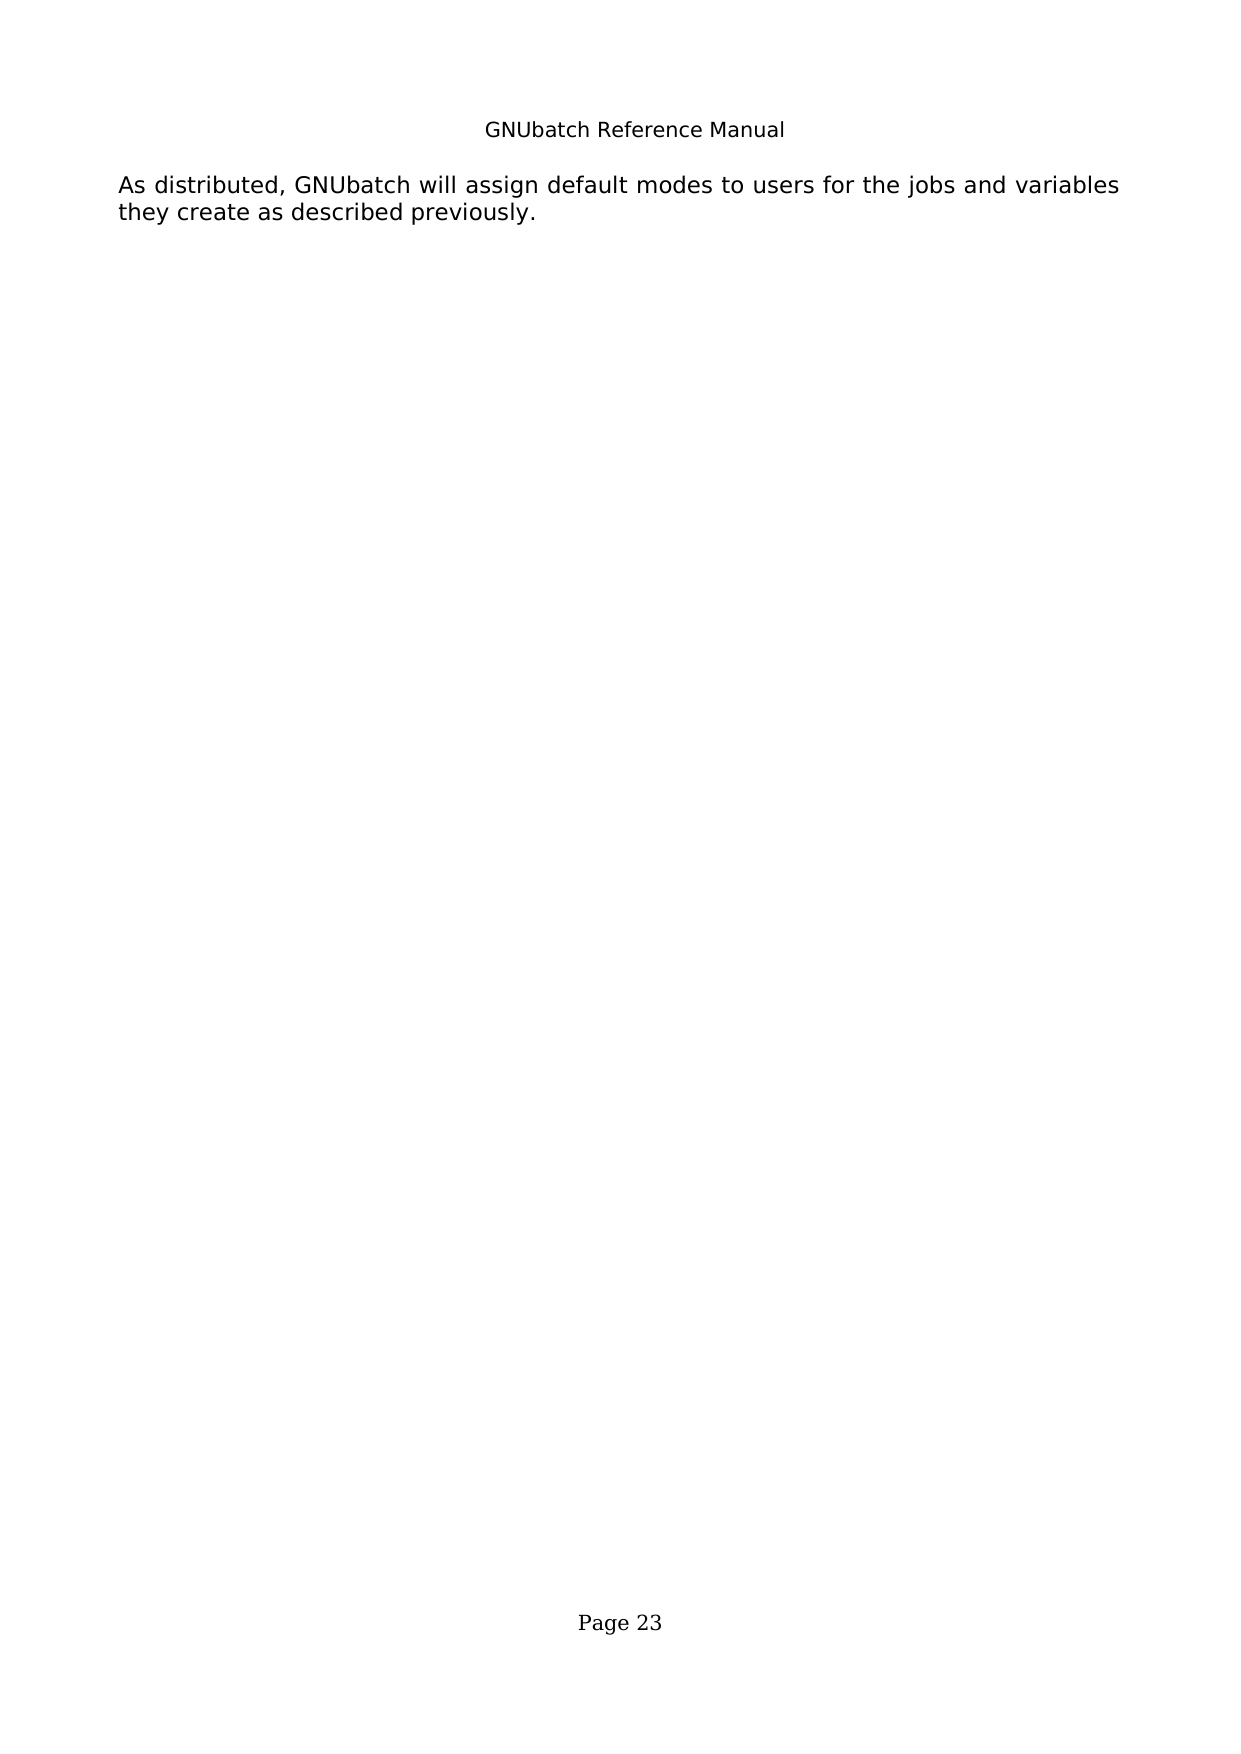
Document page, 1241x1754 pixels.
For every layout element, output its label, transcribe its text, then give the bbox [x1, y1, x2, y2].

text As distributed, GNUbatch will assign default modes to users for the jobs and variables they create as described previously. [118, 172, 1122, 225]
